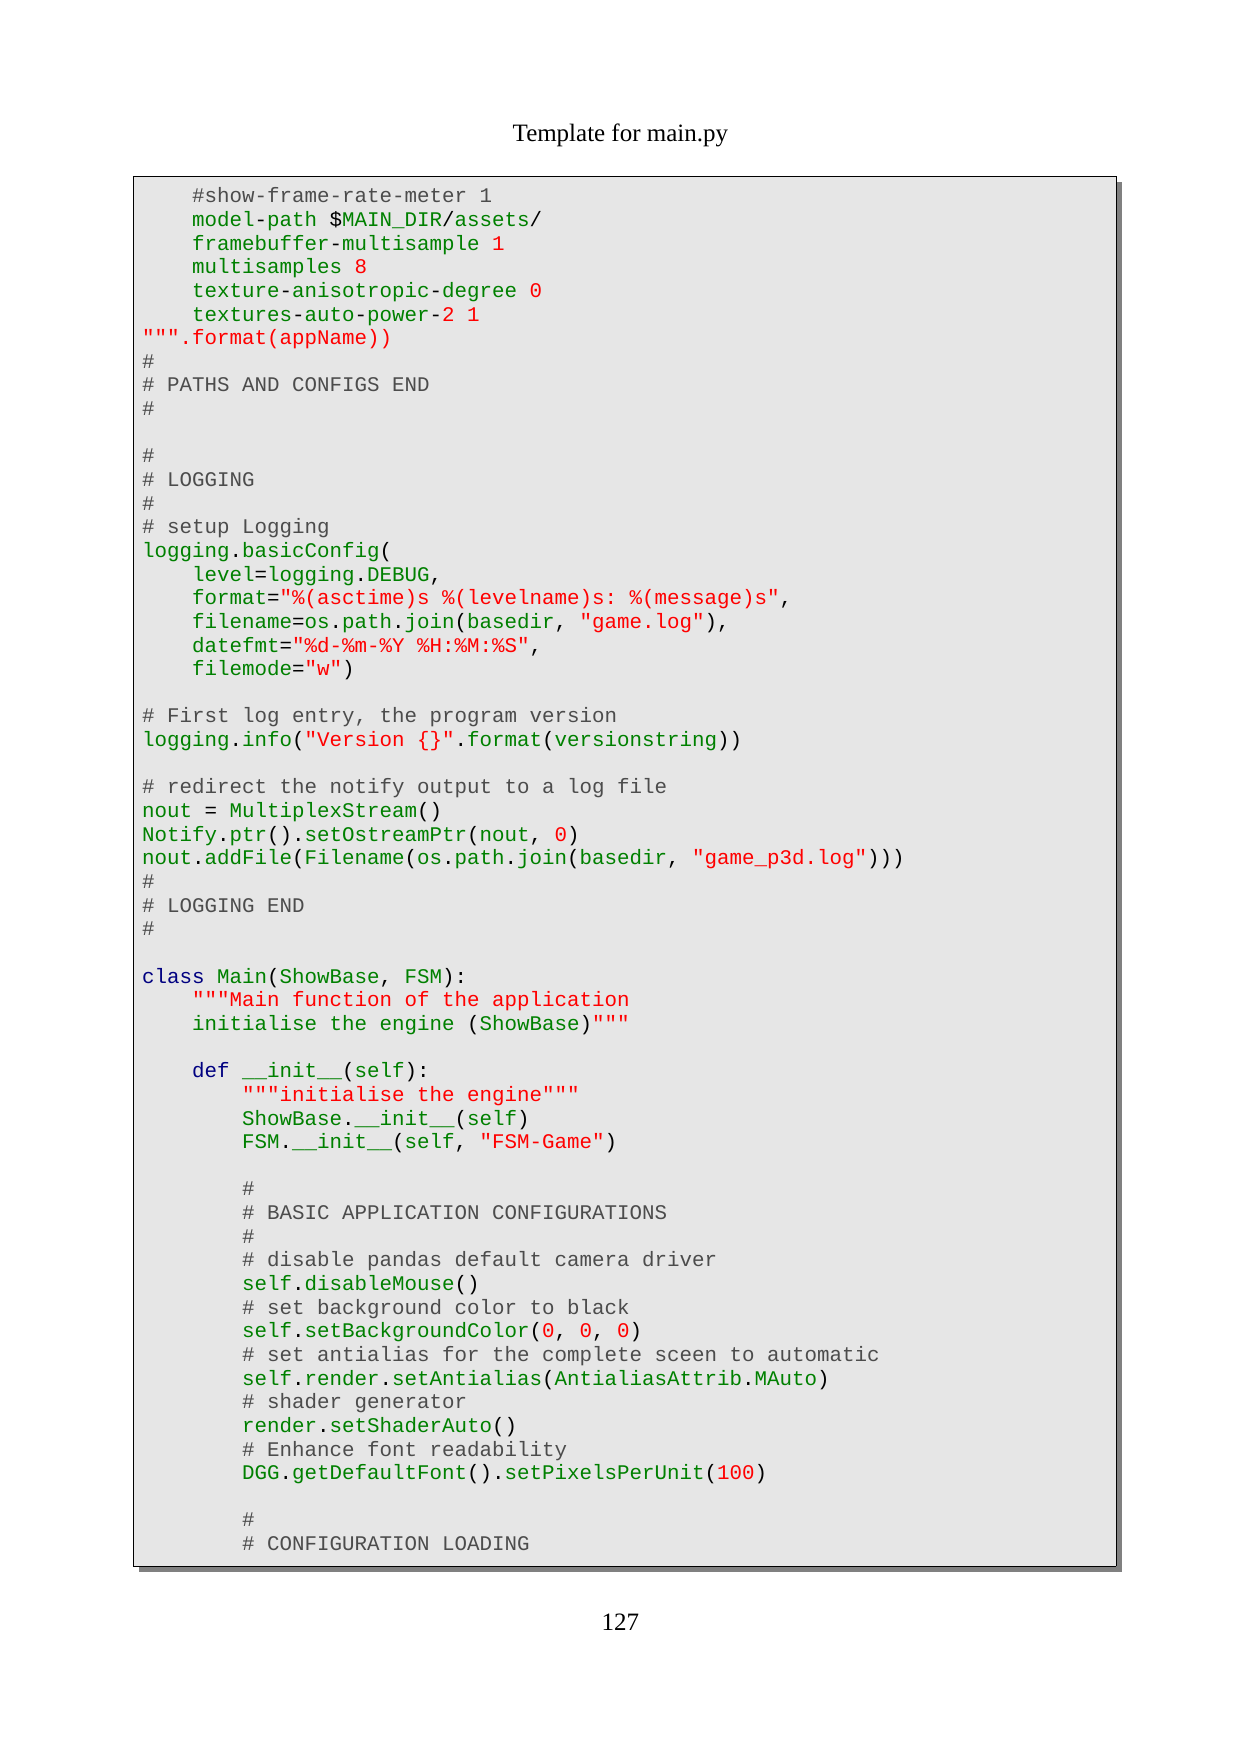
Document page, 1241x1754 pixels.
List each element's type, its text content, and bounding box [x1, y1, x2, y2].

text texture-anisotropic-degree 0 [134, 271, 1116, 294]
text format="%(asctime)s %(levelname)s: %(message)s", [134, 578, 1116, 602]
text ShowBase.__init__(self) [134, 1098, 1116, 1122]
text Notify.ptr().setOstreamPtr(nout, 0) [134, 815, 1116, 838]
text # First log entry, the program version [134, 697, 1116, 720]
text multisamples 8 [134, 247, 1116, 271]
text # [134, 484, 1116, 507]
text # [134, 1169, 1116, 1193]
text FSM.__init__(self, "FSM-Game") [134, 1122, 1116, 1146]
text # BASIC APPLICATION CONFIGURATIONS [134, 1193, 1116, 1217]
text self.setBackgroundColor(0, 0, 0) [134, 1311, 1116, 1335]
text self.render.setAntialias(AntialiasAttrib.MAuto) [134, 1359, 1116, 1382]
text framebuffer-multisample 1 [134, 224, 1116, 247]
text # Enhance font readability [134, 1429, 1116, 1453]
text textures-auto-power-2 1 [134, 294, 1116, 318]
text filemode="w") [134, 649, 1116, 673]
text self.disableMouse() [134, 1264, 1116, 1288]
text # LOGGING [134, 460, 1116, 484]
text initialise the engine (ShowBase)""" [134, 1004, 1116, 1028]
text # [134, 1501, 1116, 1524]
text # PATHS AND CONFIGS END [134, 366, 1116, 389]
text nout.addFile(Filename(os.path.join(basedir, "game_p3d.log"))) [134, 838, 1116, 862]
text # redirect the notify output to a log file [134, 767, 1116, 791]
text # [134, 909, 1116, 933]
text DGG.getDefaultFont().setPixelsPerUnit(100) [134, 1453, 1116, 1477]
text level=logging.DEBUG, [134, 555, 1116, 578]
text # LOGGING END [134, 886, 1116, 909]
text render.setShaderAuto() [134, 1406, 1116, 1429]
text # disable pandas default camera driver [134, 1240, 1116, 1264]
text """Main function of the application [134, 980, 1116, 1004]
text # [134, 1217, 1116, 1240]
text """.format(appName)) [134, 318, 1116, 342]
text datefmt="%d-%m-%Y %H:%M:%S", [134, 626, 1116, 649]
text logging.info("Version {}".format(versionstring)) [134, 720, 1116, 744]
text filename=os.path.join(basedir, "game.log"), [134, 602, 1116, 626]
text def __init__(self): [134, 1051, 1116, 1075]
text # CONFIGURATION LOADING [134, 1524, 1116, 1566]
text logging.basicConfig( [134, 531, 1116, 555]
text # shader generator [134, 1382, 1116, 1406]
text # [134, 436, 1116, 460]
text # [134, 389, 1116, 413]
text # [134, 862, 1116, 886]
text class Main(ShowBase, FSM): [134, 957, 1116, 980]
text #show-frame-rate-meter 1 [134, 177, 1116, 200]
text nout = MultiplexStream() [134, 791, 1116, 815]
text # set antialias for the complete sceen to automatic [134, 1335, 1116, 1359]
text # setup Logging [134, 507, 1116, 531]
text """initialise the engine""" [134, 1075, 1116, 1098]
text # [134, 342, 1116, 366]
text # set background color to black [134, 1288, 1116, 1311]
text model-path $MAIN_DIR/assets/ [134, 200, 1116, 224]
